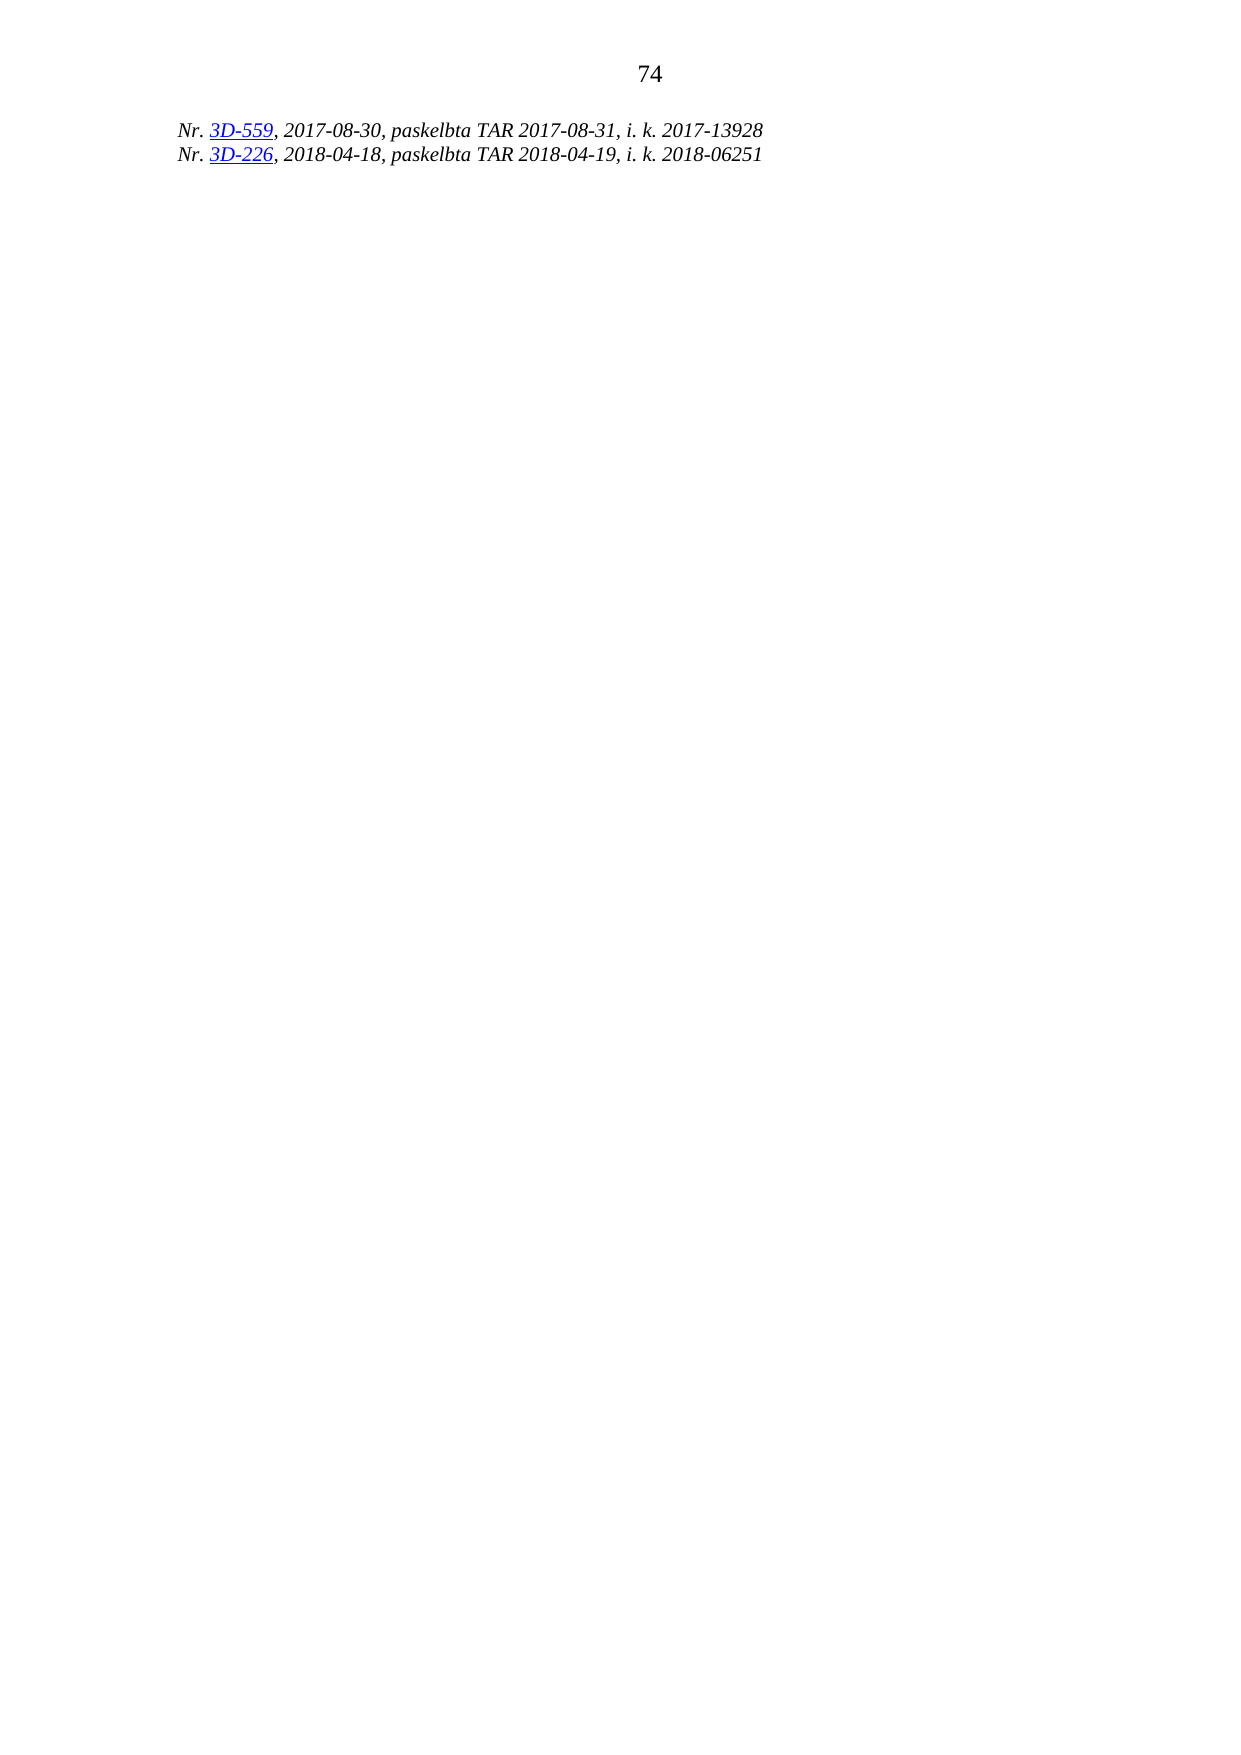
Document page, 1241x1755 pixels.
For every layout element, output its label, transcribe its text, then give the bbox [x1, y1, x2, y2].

text Nr. 3D-226, 2018-04-18, paskelbta TAR 2018-04-19, i. k. 2018-06251 [177, 142, 1122, 166]
text Nr. 3D-559, 2017-08-30, paskelbta TAR 2017-08-31, i. k. 2017-13928 [177, 118, 1122, 142]
